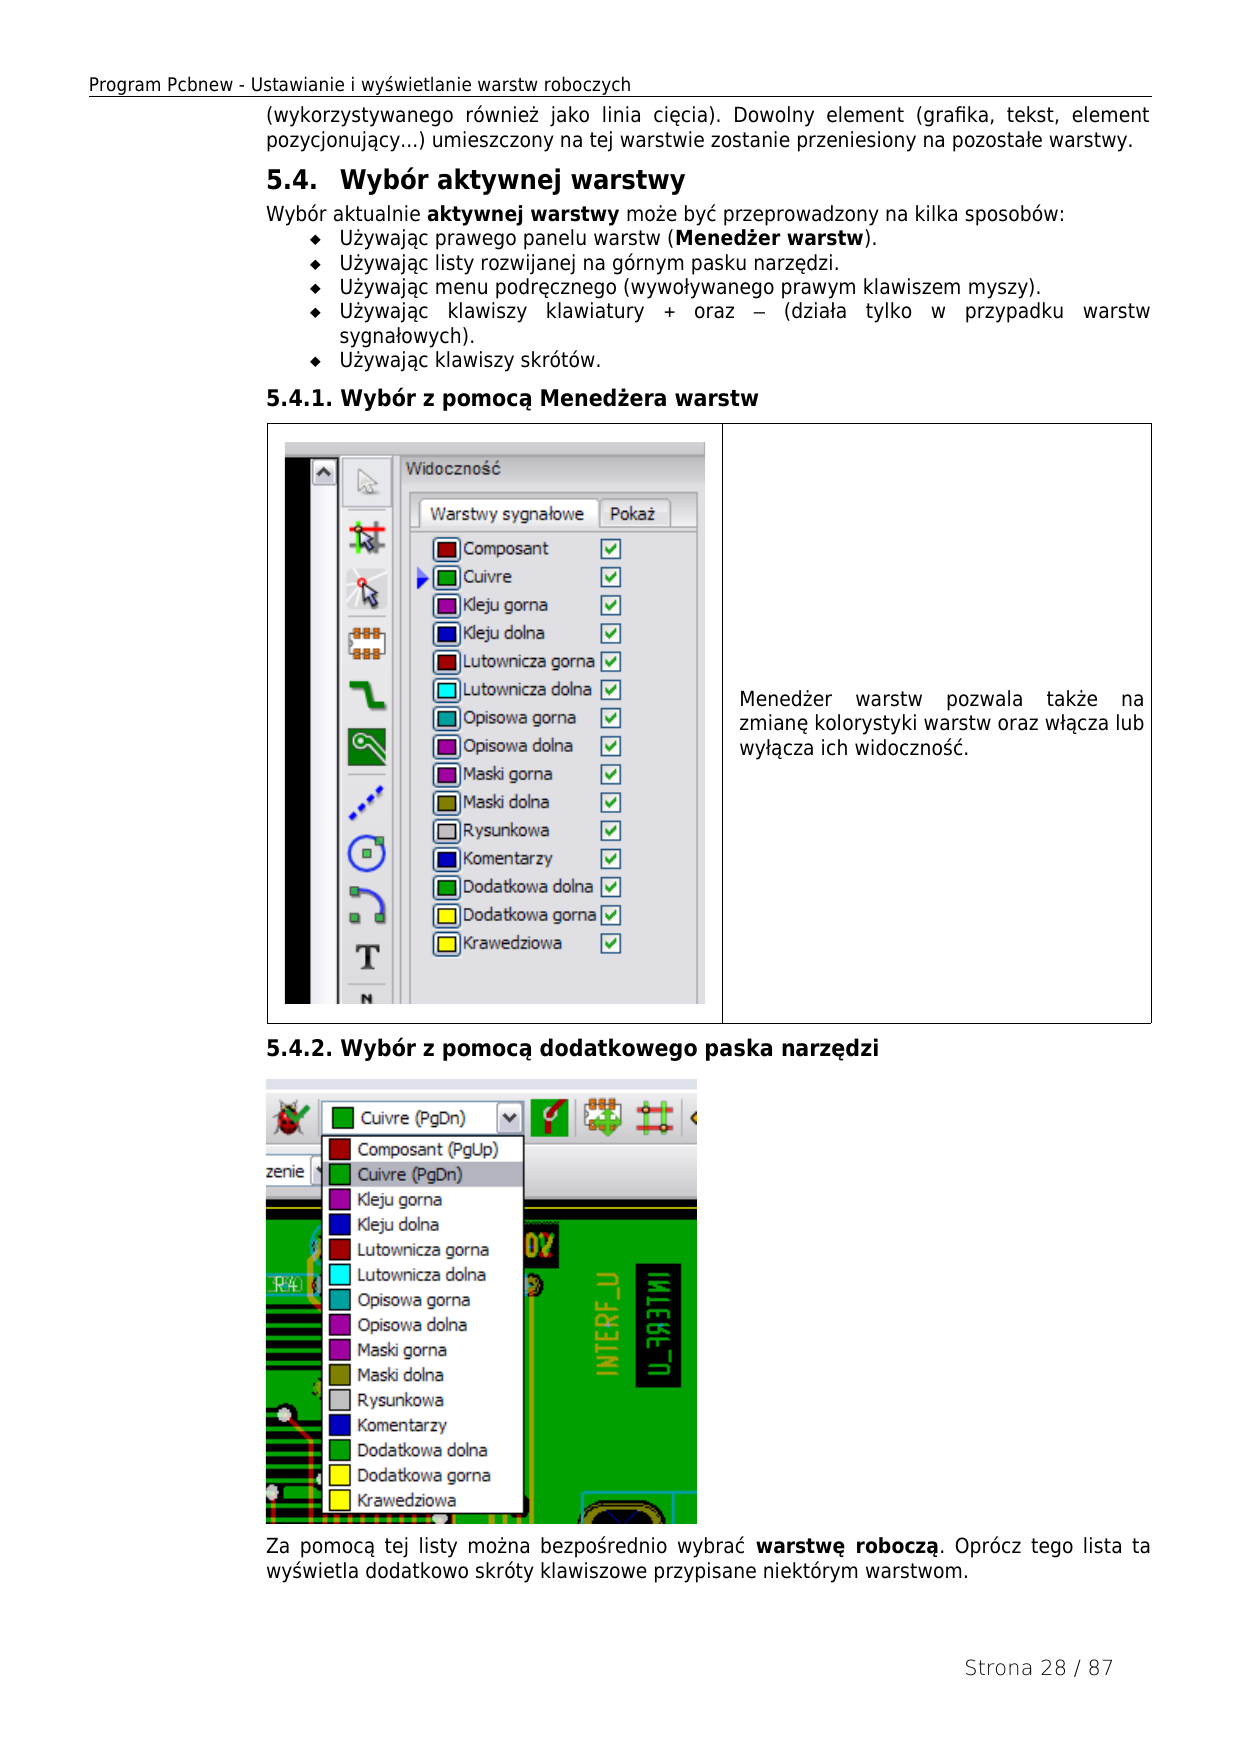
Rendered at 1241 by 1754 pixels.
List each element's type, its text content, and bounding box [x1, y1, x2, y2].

list Używając klawiszy klawiatury + oraz – (działa tylko w przypadku warstw sygnałowych). [310, 299, 1152, 348]
picture [265, 1079, 697, 1524]
table_header [268, 424, 722, 1023]
text Za pomocą tej listy można bezpośrednio wybrać warstwę roboczą. Oprócz tego lista ta wyświetla dodatkowo skróty klawiszowe przypisane niektórym warstwom. [266, 1534, 1152, 1583]
list Używając klawiszy skrótów. [310, 348, 1152, 373]
table_header Menedżer warstw pozwala także na zmianę kolorystyki warstw oraz włącza lub wyłącza ich widoczność. [723, 424, 1151, 1023]
subtitle Wybór aktywnej warstwy [266, 164, 1152, 196]
picture [284, 442, 706, 1004]
text (wykorzystywanego również jako linia cięcia). Dowolny element (grafika, tekst, element pozycjonujący...) umieszczony na tej warstwie zostanie przeniesiony na pozostałe warstwy. [266, 103, 1152, 152]
text Wybór aktualnie aktywnej warstwy może być przeprowadzony na kilka sposobów: [266, 201, 1152, 226]
subtitle Wybór z pomocą Menedżera warstw [266, 384, 1152, 412]
list Używając menu podręcznego (wywoływanego prawym klawiszem myszy). [310, 275, 1152, 299]
list Używając listy rozwijanej na górnym pasku narzędzi. [310, 250, 1152, 275]
subtitle Wybór z pomocą dodatkowego paska narzędzi [266, 1035, 1152, 1062]
list Używając prawego panelu warstw (Menedżer warstw). [310, 226, 1152, 250]
